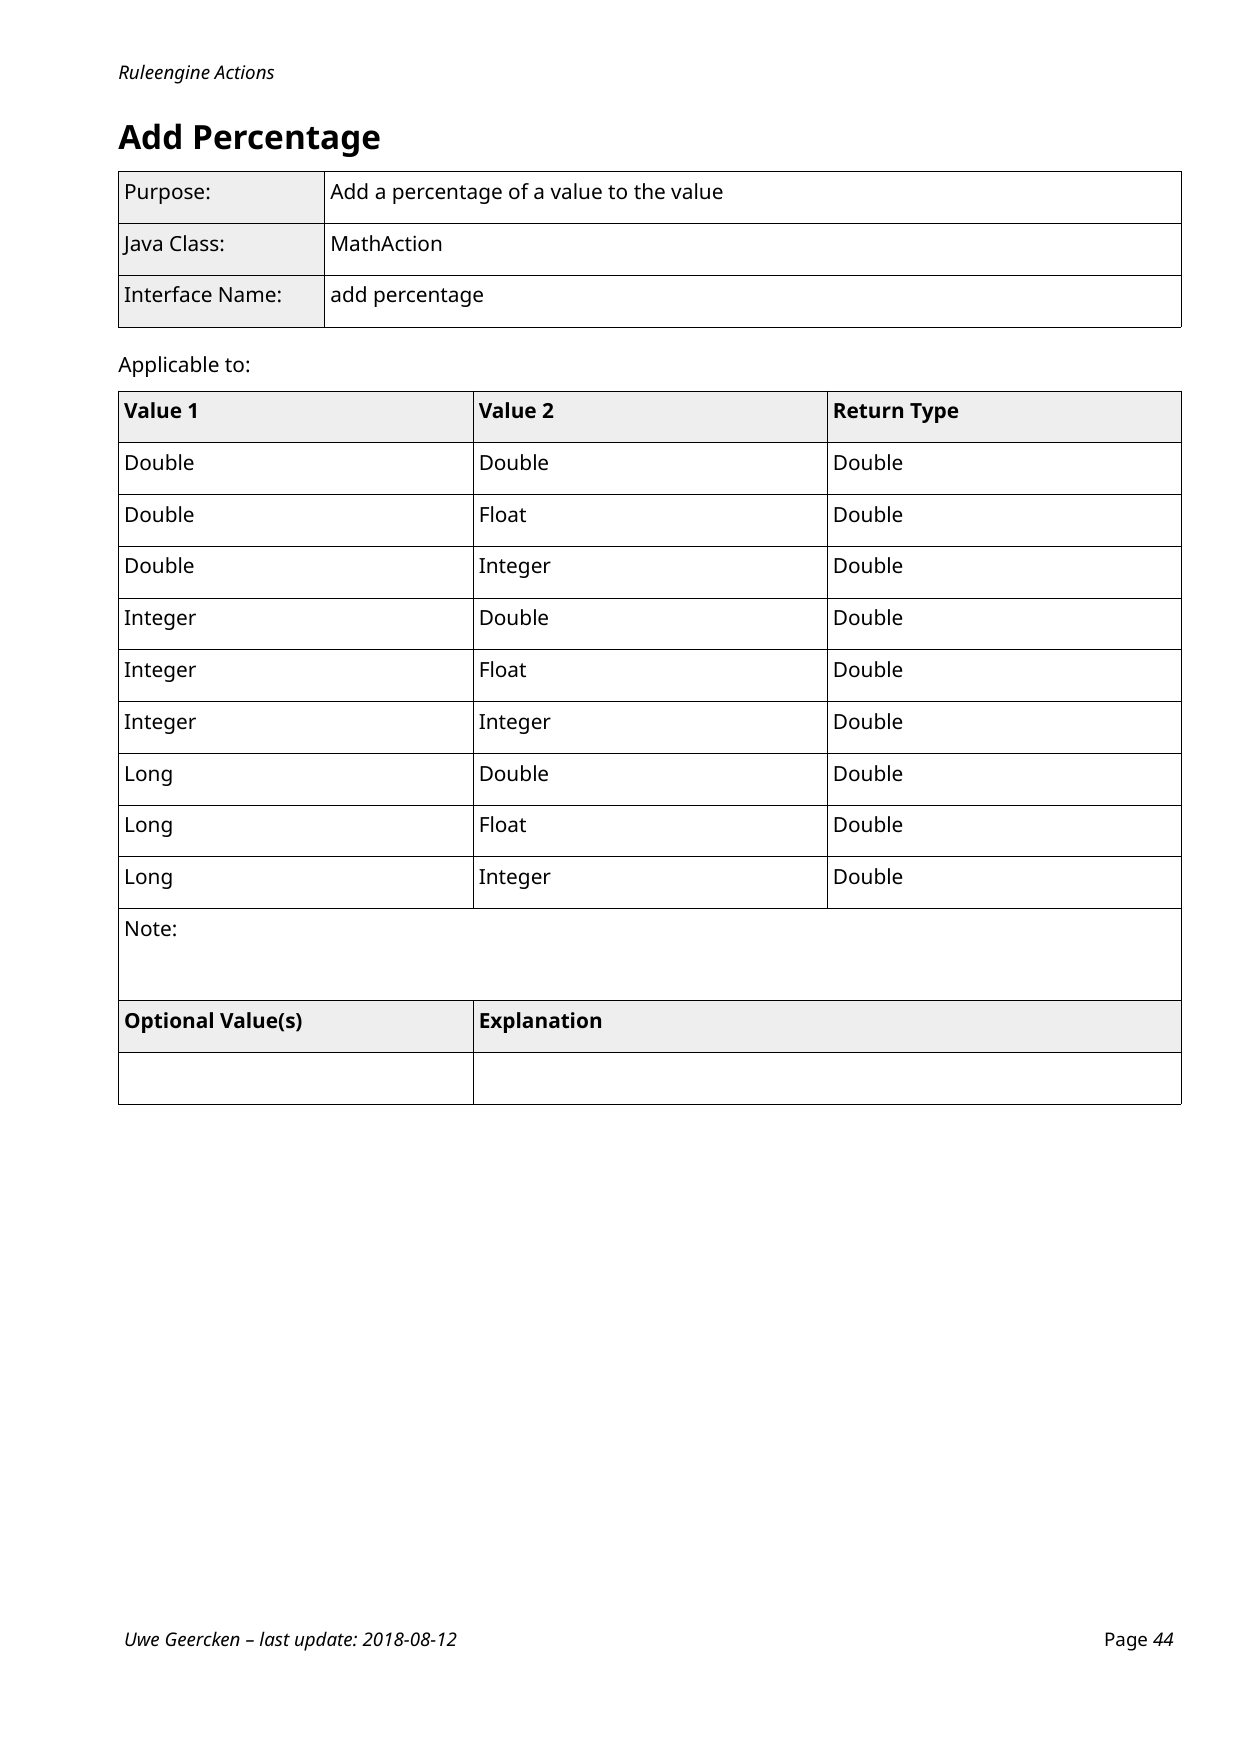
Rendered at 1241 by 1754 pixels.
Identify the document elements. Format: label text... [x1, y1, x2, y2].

table_header Purpose: [119, 172, 324, 223]
table_cell Integer [119, 599, 473, 649]
table_cell Double [828, 547, 1181, 598]
table_cell MathAction [325, 224, 1181, 275]
table_cell Long [119, 806, 473, 856]
table_cell Double [828, 599, 1181, 649]
table_cell Double [119, 495, 473, 546]
table_header Return Type [828, 392, 1181, 442]
table_cell Optional Value(s) [119, 1001, 473, 1052]
table_cell Double [828, 443, 1181, 494]
text Add Percentage [118, 114, 1181, 159]
table_cell Integer [474, 547, 827, 598]
table_cell Integer [119, 650, 473, 701]
text Applicable to: [118, 350, 1181, 379]
table_cell Interface Name: [119, 276, 324, 327]
table_cell Long [119, 857, 473, 908]
table_cell Double [828, 857, 1181, 908]
table_header Add a percentage of a value to the value [325, 172, 1181, 223]
table_cell [119, 1053, 473, 1104]
table_cell Double [828, 702, 1181, 753]
table_cell Float [474, 650, 827, 701]
table_cell Explanation [474, 1001, 1181, 1052]
table_header Value 1 [119, 392, 473, 442]
table_cell Float [474, 495, 827, 546]
table_cell Double [828, 806, 1181, 856]
table_cell Double [828, 650, 1181, 701]
table_cell Note: [119, 909, 1181, 1000]
table_cell Integer [474, 857, 827, 908]
table_cell Double [119, 547, 473, 598]
table_cell Double [119, 443, 473, 494]
table_cell Double [474, 754, 827, 805]
table_cell Double [828, 495, 1181, 546]
table_cell Integer [474, 702, 827, 753]
table_cell Float [474, 806, 827, 856]
table_cell [474, 1053, 1181, 1104]
table_cell Integer [119, 702, 473, 753]
table_cell Double [828, 754, 1181, 805]
table_cell Java Class: [119, 224, 324, 275]
table_cell Long [119, 754, 473, 805]
table_cell add percentage [325, 276, 1181, 327]
table_cell Double [474, 443, 827, 494]
table_header Value 2 [474, 392, 827, 442]
table_cell Double [474, 599, 827, 649]
